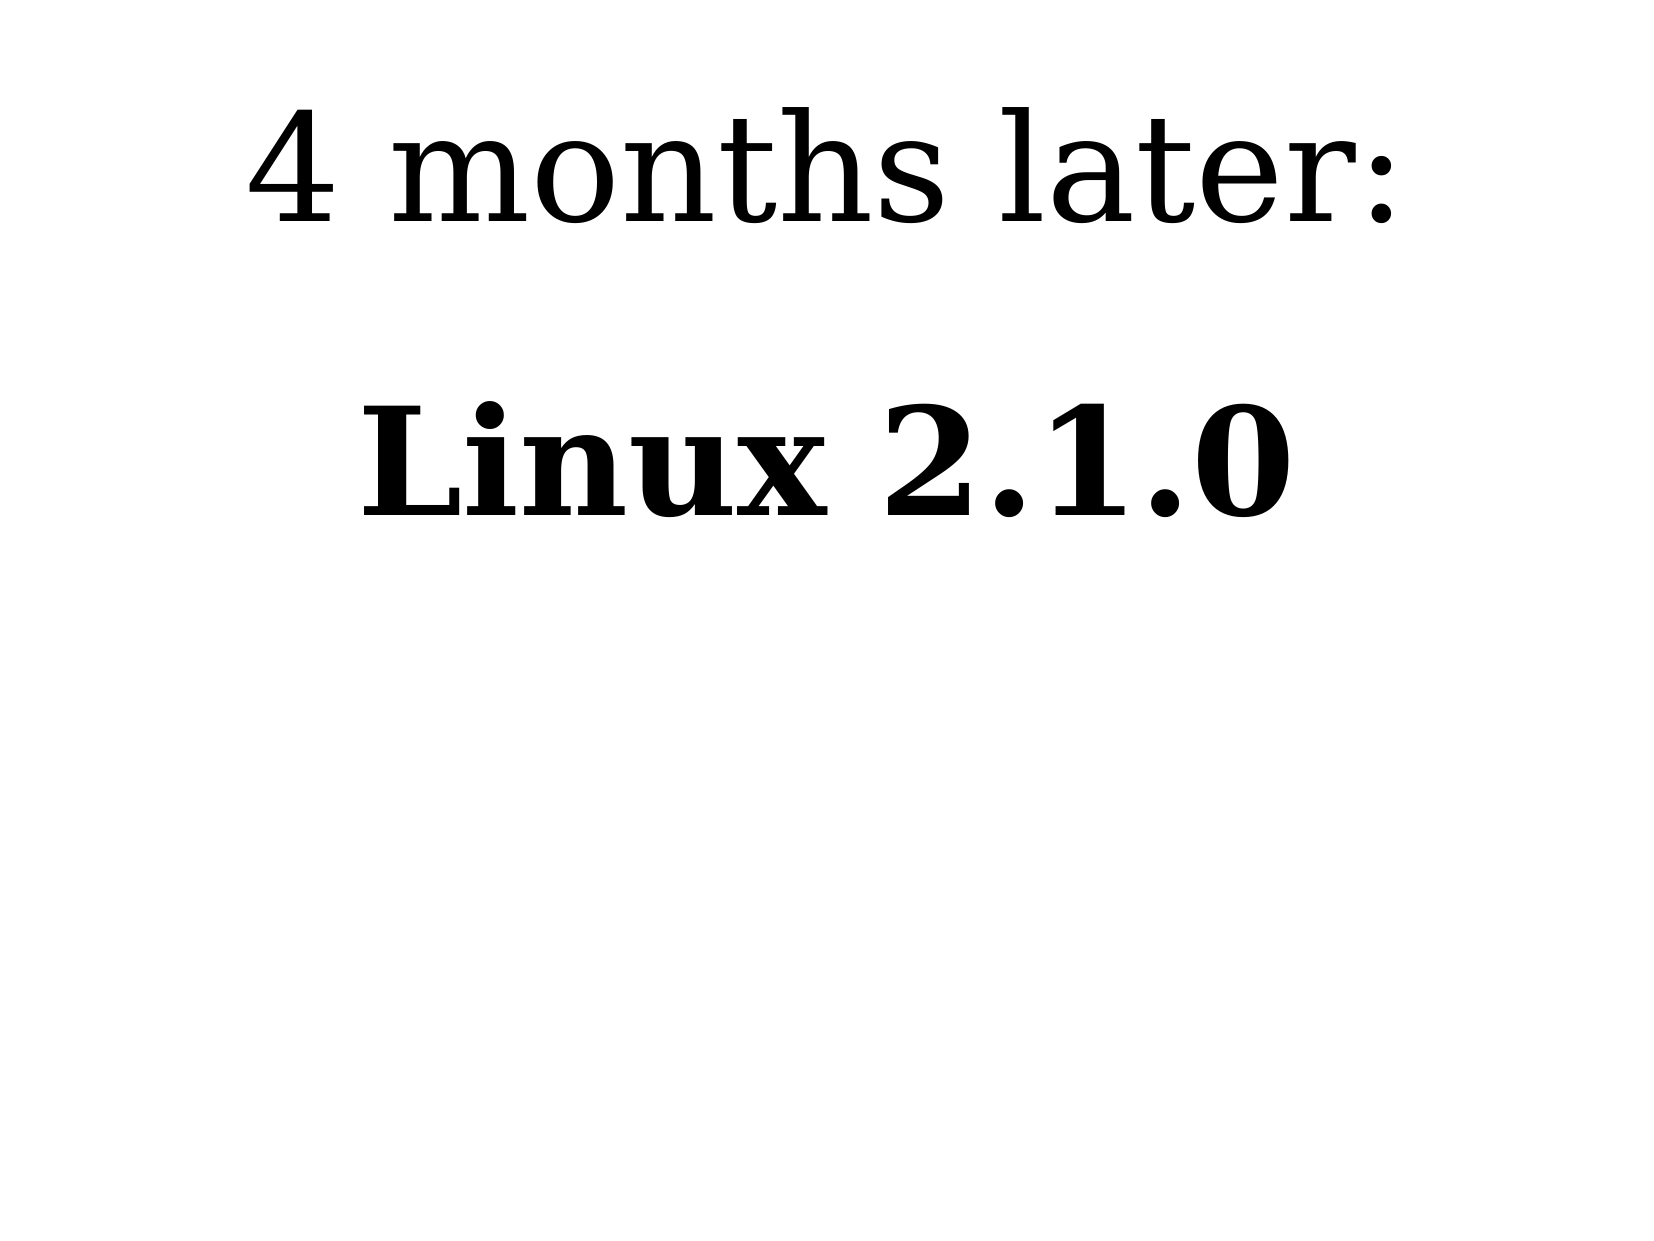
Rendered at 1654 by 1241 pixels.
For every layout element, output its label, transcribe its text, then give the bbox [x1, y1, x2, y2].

text_box 4 months later: [230, 75, 1423, 265]
text_box Linux 2.1.0 [342, 367, 1312, 559]
